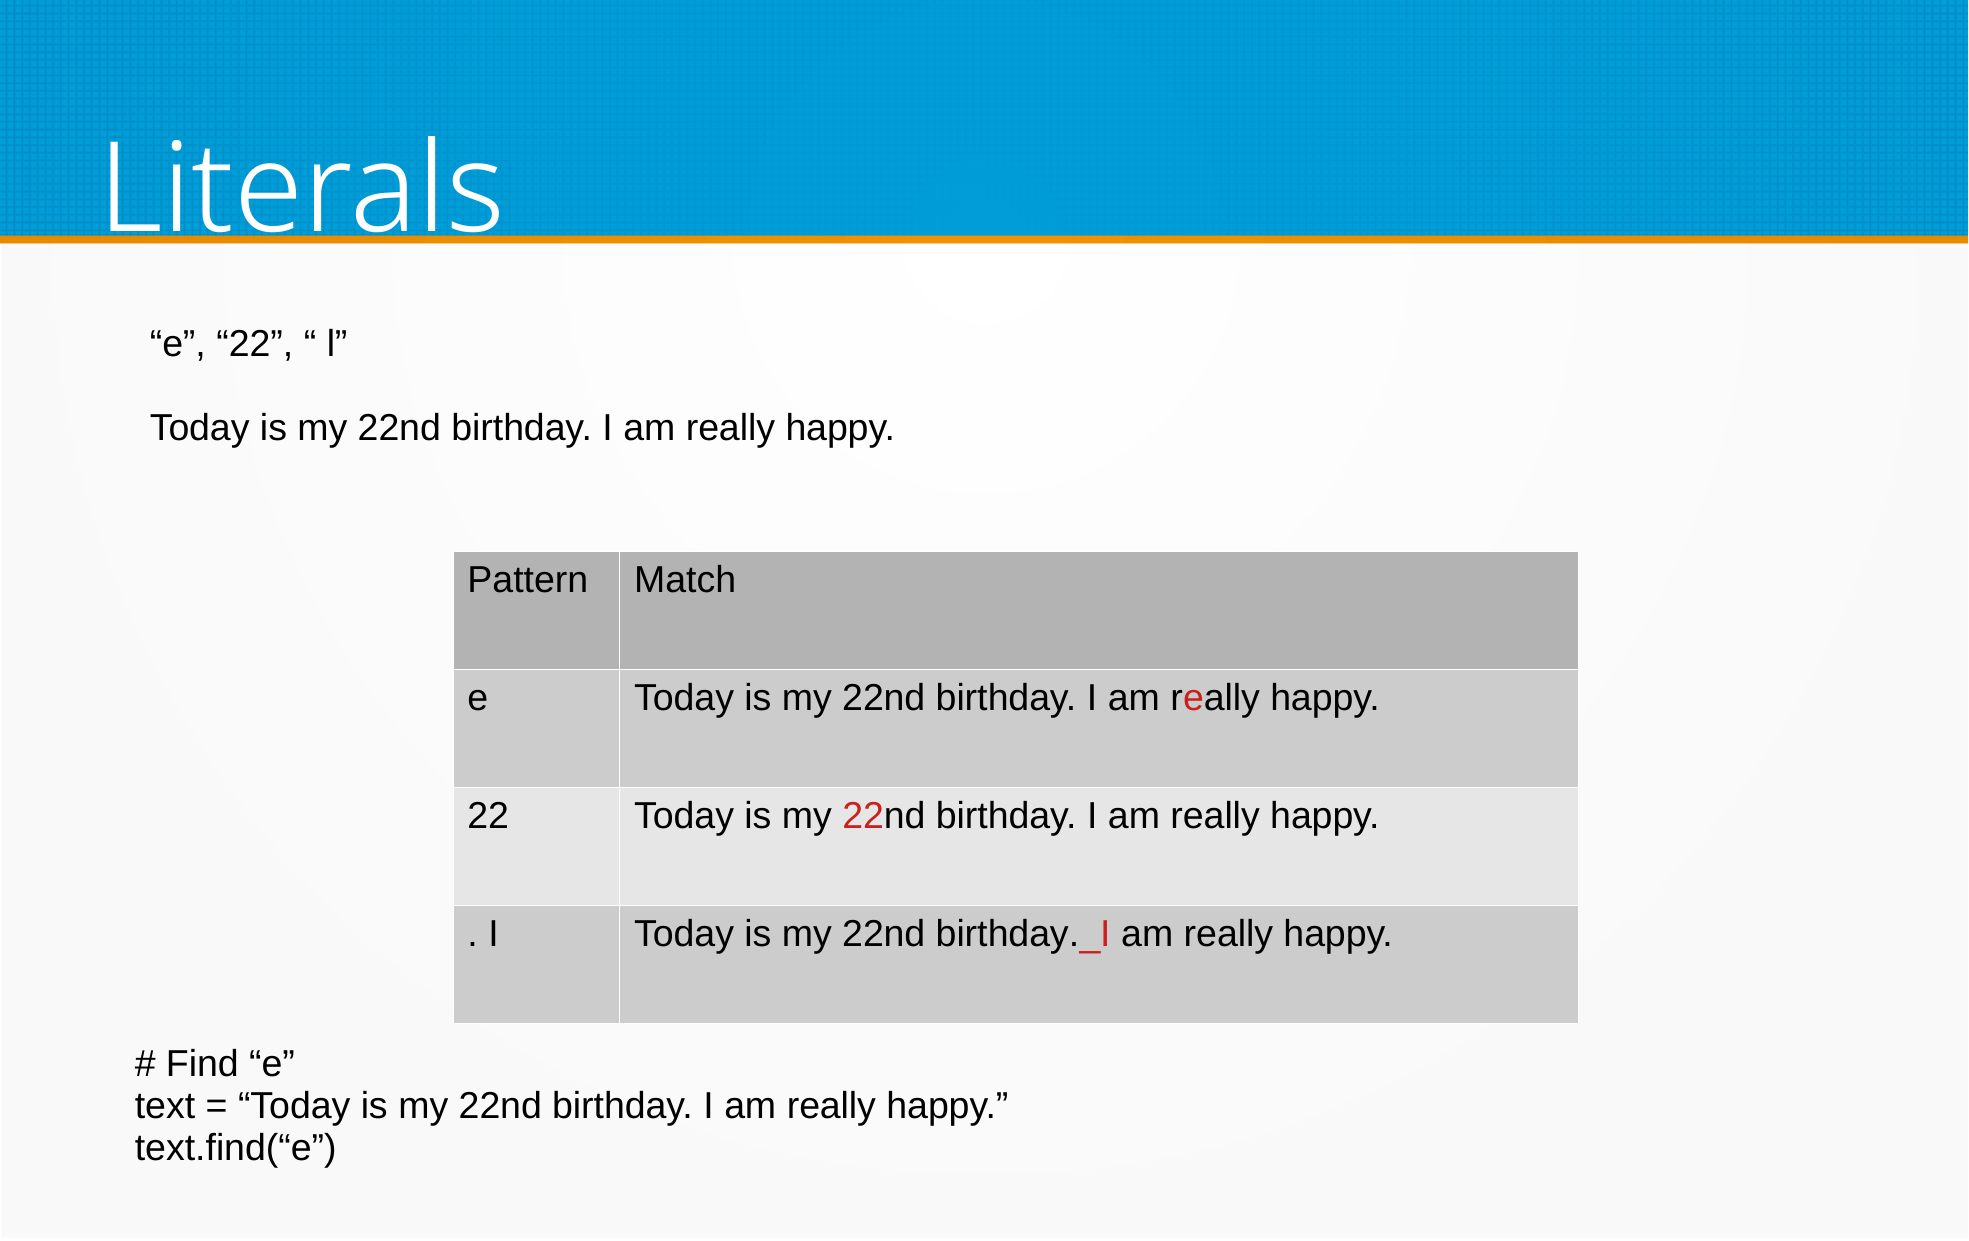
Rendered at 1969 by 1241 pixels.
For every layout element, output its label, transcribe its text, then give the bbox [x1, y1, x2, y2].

table_cell . I [454, 906, 619, 1023]
table_cell 22 [454, 788, 619, 905]
title Literals [98, 49, 1870, 257]
text_box # Find “e” text = “Today is my 22nd birthday. I am really happy.” text.find(“e”) [120, 1035, 1096, 1218]
table_cell Today is my 22nd birthday._I am really happy. [620, 906, 1578, 1023]
table_cell Today is my 22nd birthday. I am really happy. [620, 788, 1578, 905]
table_header Match [620, 552, 1578, 669]
table_cell e [454, 670, 619, 787]
table_header Pattern [454, 552, 619, 669]
picture [0, 236, 1969, 1241]
table_cell Today is my 22nd birthday. I am really happy. [620, 670, 1578, 787]
text_box “e”, “22”, “ l” Today is my 22nd birthday. I am really happy. [135, 315, 961, 498]
